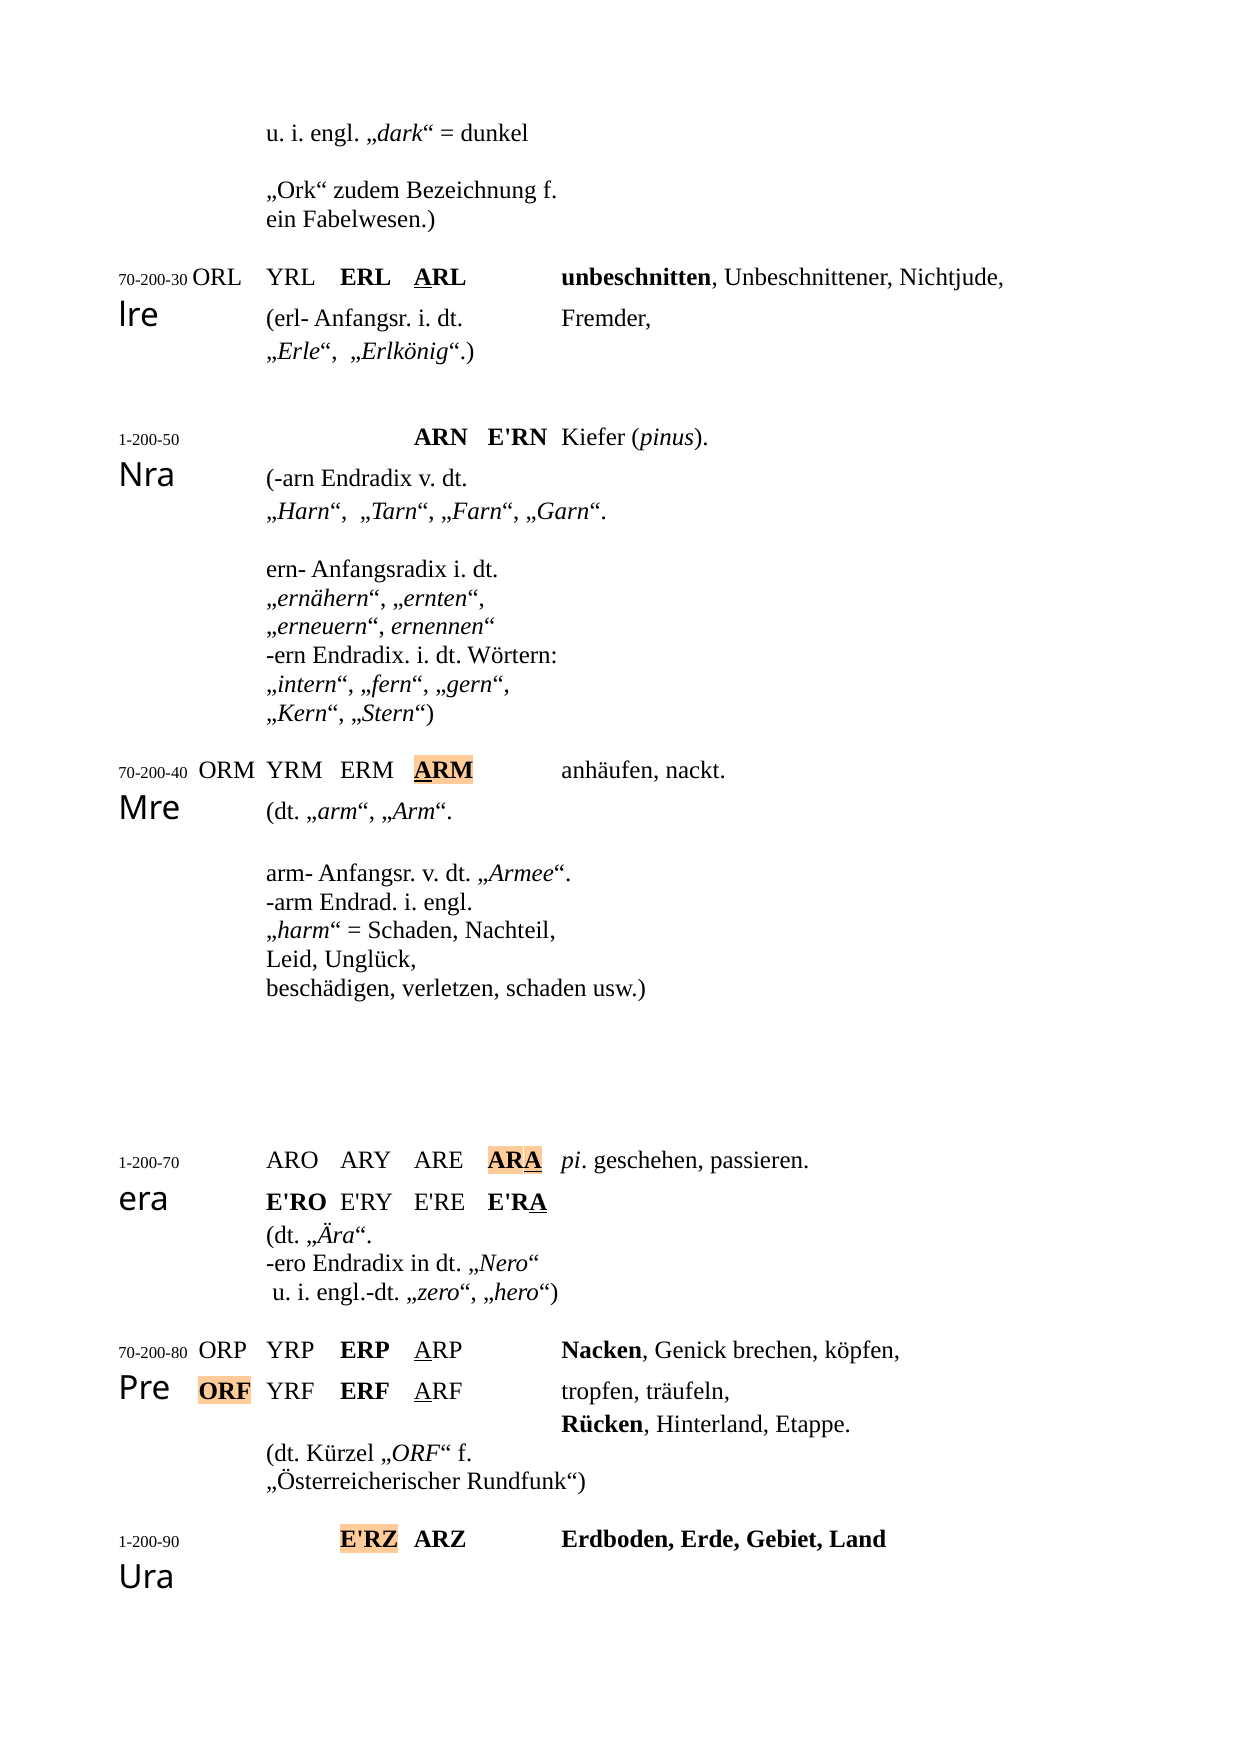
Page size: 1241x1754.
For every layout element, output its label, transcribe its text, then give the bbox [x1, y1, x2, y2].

text era E'RO E'RY E'RE E'RA [118, 1174, 1122, 1220]
text „ernähern“, „ernten“, [118, 583, 1122, 611]
text Ura [118, 1553, 1122, 1598]
text 70-200-40 ORM YRM ERM ARM anhäufen, nackt. [118, 755, 1122, 784]
text u. i. engl.-dt. „zero“, „hero“) [118, 1277, 1122, 1306]
text „Harn“, „Tarn“, „Farn“, „Garn“. [118, 496, 1122, 525]
text „Ork“ zudem Bezeichnung f. [118, 176, 1122, 204]
text ern- Anfangsradix i. dt. [118, 554, 1122, 583]
text 1-200-70 ARO ARY ARE ARA pi. geschehen, passieren. [118, 1117, 1122, 1174]
text -ern Endradix. i. dt. Wörtern: [118, 640, 1122, 669]
text (dt. „Ära“. [118, 1220, 1122, 1248]
text „Österreicherischer Rundfunk“) [118, 1466, 1122, 1495]
text „erneuern“, ernennen“ [118, 611, 1122, 640]
text 70-200-80 ORP YRP ERP ARP Nacken, Genick brechen, köpfen, [118, 1335, 1122, 1363]
text Mre (dt. „arm“, „Arm“. [118, 784, 1122, 829]
text „intern“, „fern“, „gern“, [118, 669, 1122, 698]
text 1-200-90 E'RZ ARZ Erdboden, Erde, Gebiet, Land [118, 1524, 1122, 1553]
text „Kern“, „Stern“) [118, 698, 1122, 726]
text Nra (-arn Endradix v. dt. [118, 451, 1122, 496]
text u. i. engl. „dark“ = dunkel [118, 118, 1122, 147]
text -arm Endrad. i. engl. [118, 887, 1122, 916]
text 1-200-50 ARN E'RN Kiefer (pinus). [118, 422, 1122, 451]
text ein Fabelwesen.) [118, 204, 1122, 233]
text -ero Endradix in dt. „Nero“ [118, 1248, 1122, 1277]
text Leid, Unglück, [118, 944, 1122, 973]
text arm- Anfangsr. v. dt. „Armee“. [118, 858, 1122, 887]
text Pre ORF YRF ERF ARF tropfen, träufeln, [118, 1363, 1122, 1409]
text beschädigen, verletzen, schaden usw.) [118, 973, 1122, 1002]
text „Erle“, „Erlkönig“.) [118, 336, 1122, 365]
text 70-200-30 ORL YRL ERL ARL unbeschnitten, Unbeschnittener, Nichtjude, [118, 262, 1122, 291]
text Rücken, Hinterland, Etappe. (dt. Kürzel „ORF“ f. [118, 1409, 1122, 1466]
text lre (erl- Anfangsr. i. dt. Fremder, [118, 291, 1122, 336]
text „harm“ = Schaden, Nachteil, [118, 916, 1122, 944]
